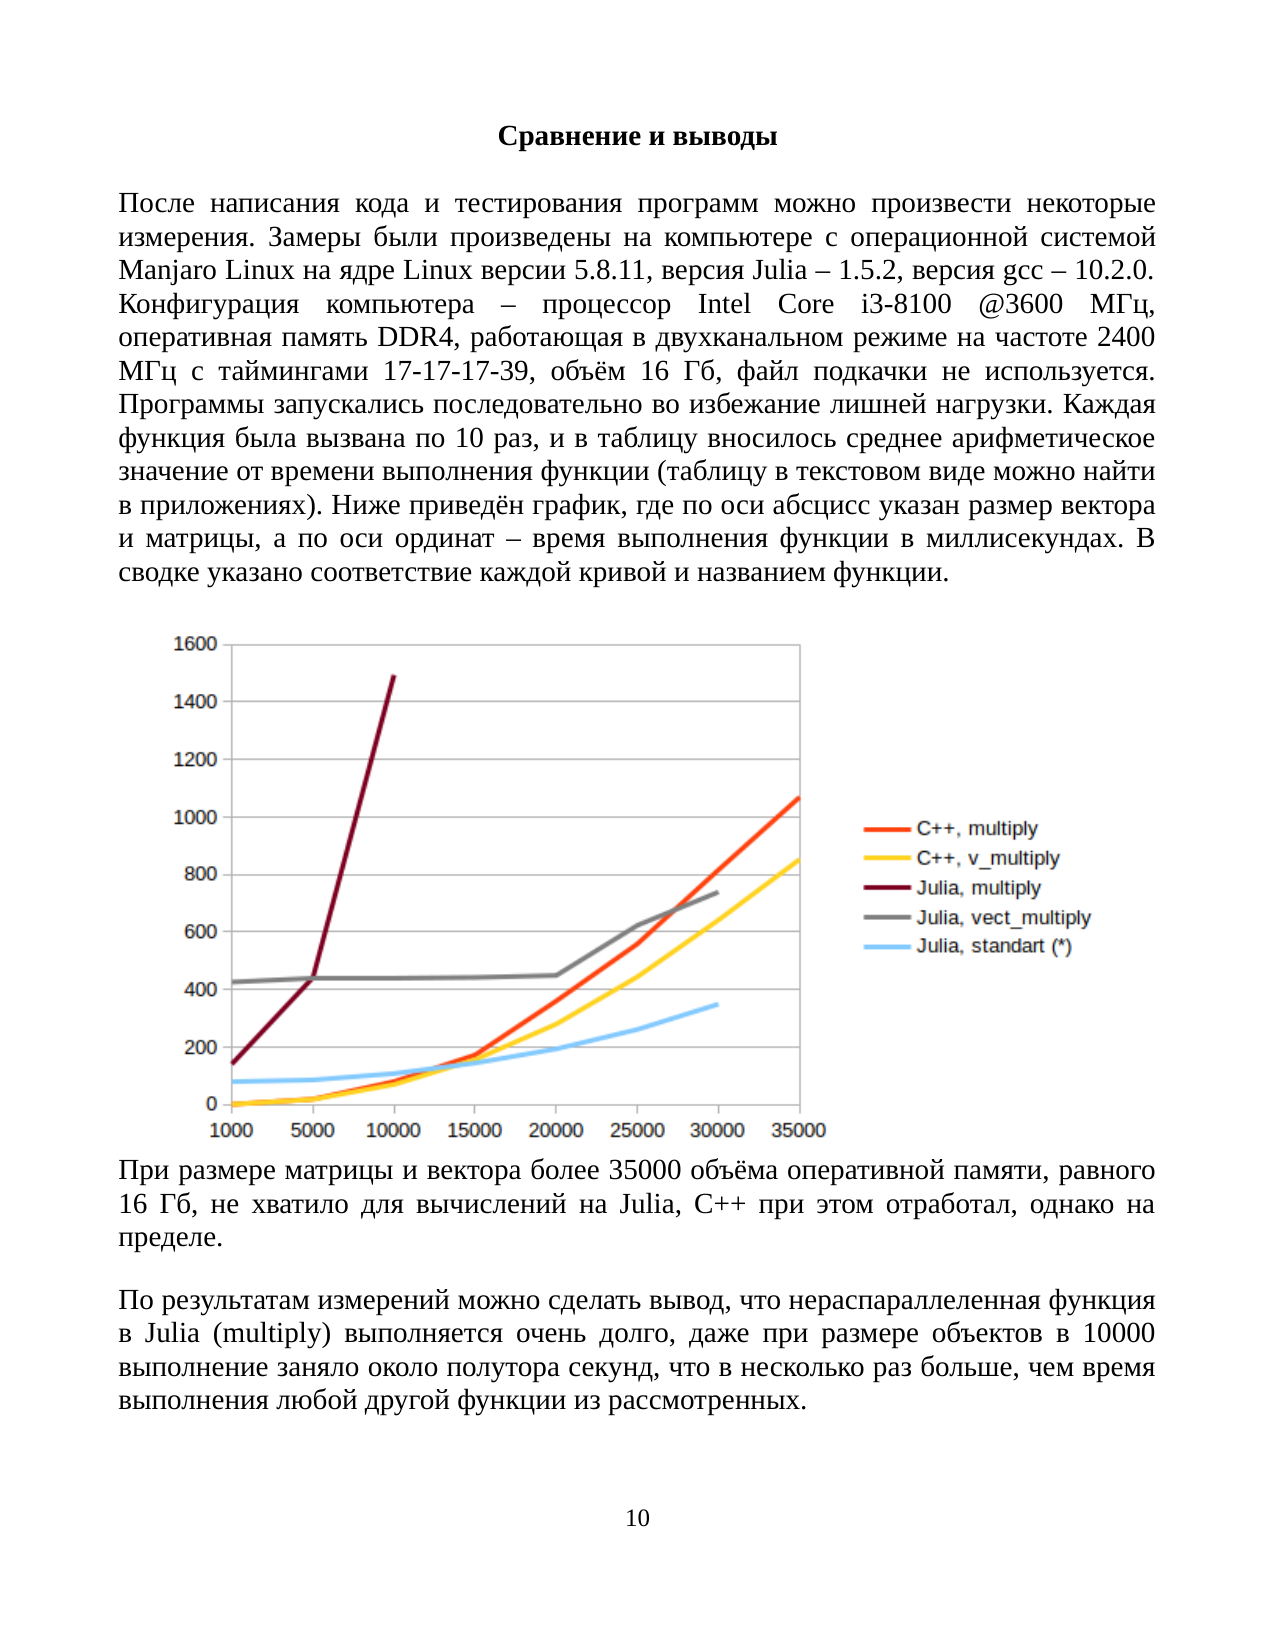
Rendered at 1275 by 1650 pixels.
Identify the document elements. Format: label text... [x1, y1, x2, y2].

picture [165, 621, 1111, 1153]
text При размере матрицы и вектора более 35000 объёма оперативной памяти, равного 16 Гб, не хватило для вычислений на Julia, C++ при этом отработал, однако на пределе. [118, 1153, 1157, 1253]
text По результатам измерений можно сделать вывод, что нераспараллеленная функция в Julia (multiply) выполняется очень долго, даже при размере объектов в 10000 выполнение заняло около полутора секунд, что в несколько раз больше, чем время выполнения любой другой функции из рассмотренных. [118, 1282, 1157, 1416]
text После написания кода и тестирования программ можно произвести некоторые измерения. Замеры были произведены на компьютере с операционной системой Manjaro Linux на ядре Linux версии 5.8.11, версия Julia – 1.5.2, версия gcc – 10.2.0. Конфигурация компьютера – процессор Intel Core i3-8100 @3600 МГц, оперативная память DDR4, работающая в двухканальном режиме на частоте 2400 МГц с таймингами 17-17-17-39, объём 16 Гб, файл подкачки не используется. Программы запускались последовательно во избежание лишней нагрузки. Каждая функция была вызвана по 10 раз, и в таблицу вносилось среднее арифметическое значение от времени выполнения функции (таблицу в текстовом виде можно найти в приложениях). Ниже приведён график, где по оси абсцисс указан размер вектора и матрицы, а по оси ординат – время выполнения функции в миллисекундах. В сводке указано соответствие каждой кривой и названием функции. [118, 185, 1157, 588]
text Сравнение и выводы [118, 118, 1157, 152]
